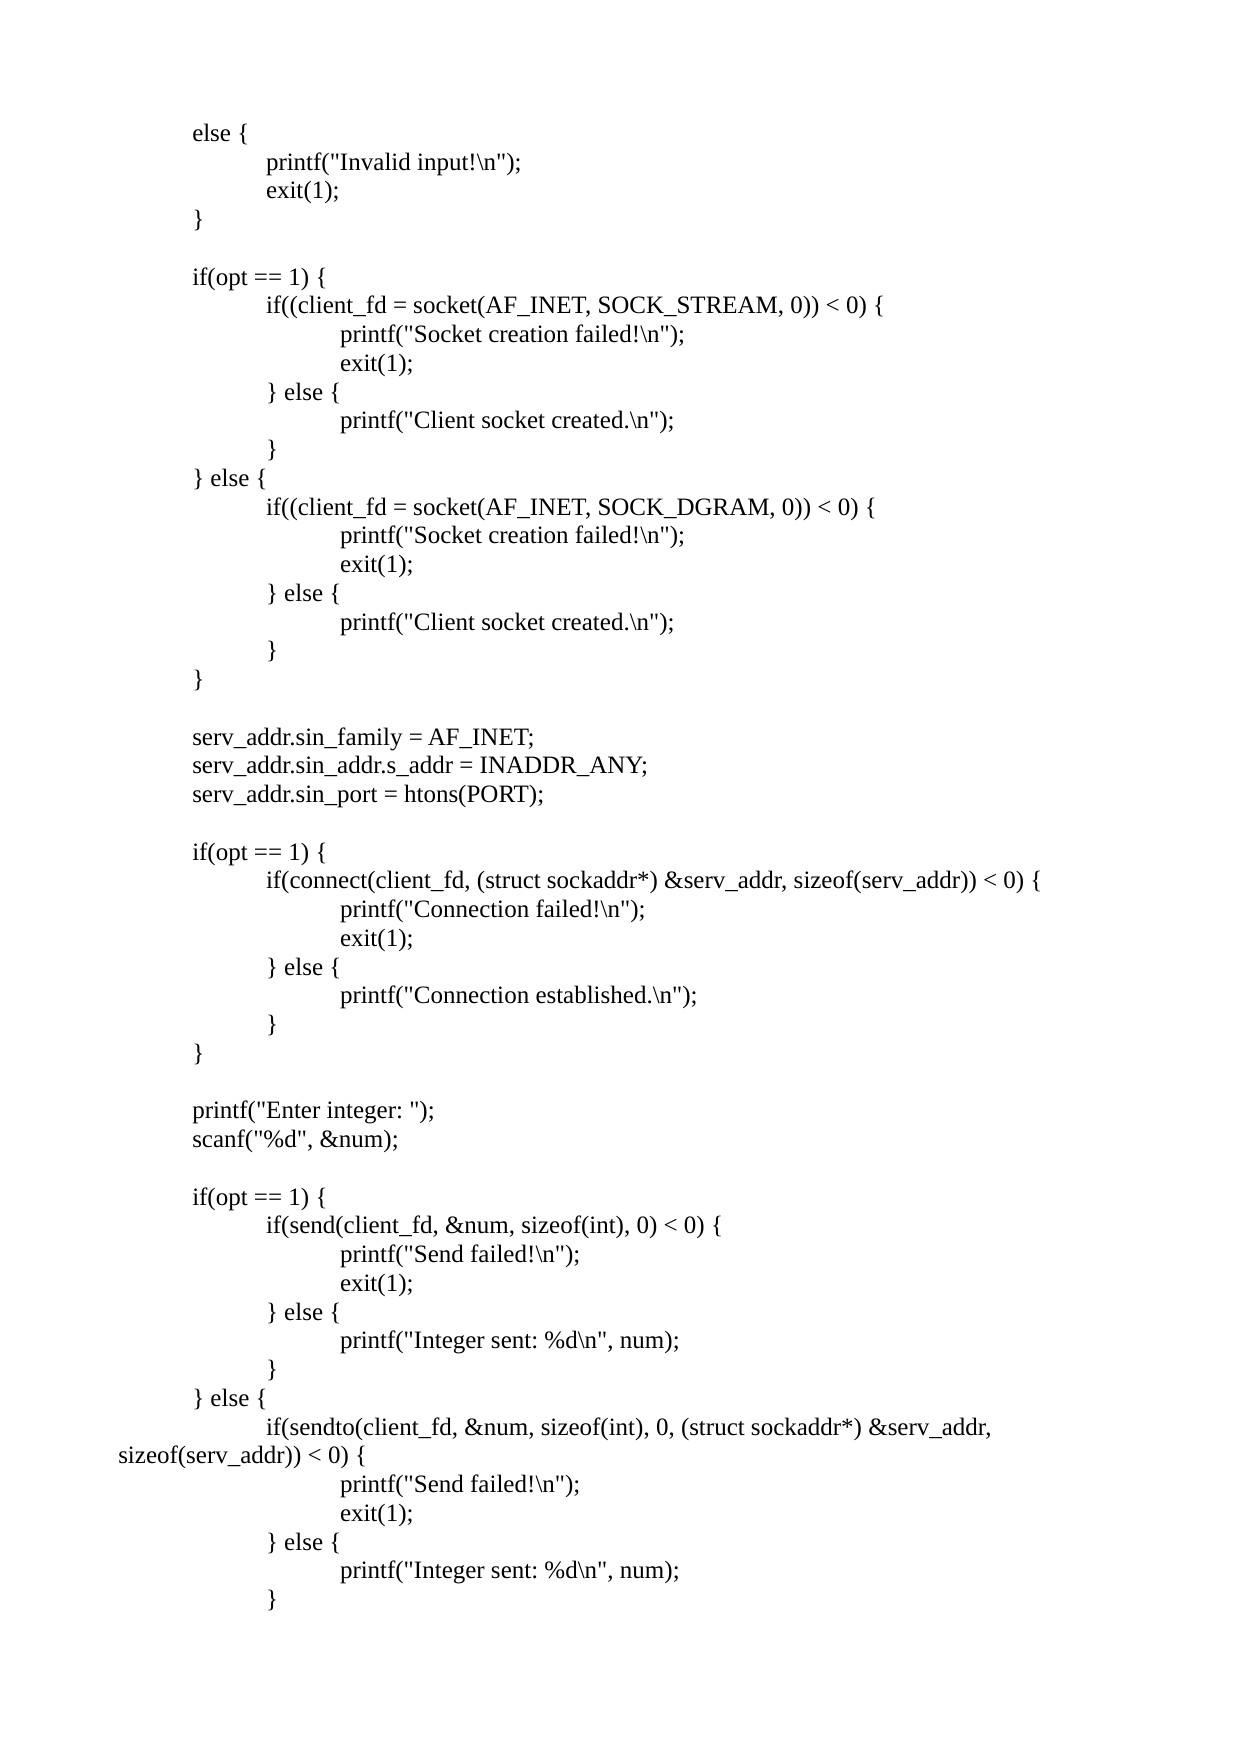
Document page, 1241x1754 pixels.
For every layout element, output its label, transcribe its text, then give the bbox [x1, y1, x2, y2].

text if(opt == 1) { [118, 837, 1122, 866]
text } [118, 204, 1122, 233]
text if(send(client_fd, &num, sizeof(int), 0) < 0) { [118, 1211, 1122, 1239]
text serv_addr.sin_family = AF_INET; [118, 722, 1122, 751]
text } [118, 1009, 1122, 1038]
text exit(1); [118, 923, 1122, 952]
text printf("Integer sent: %d\n", num); [118, 1556, 1122, 1584]
text } [118, 1584, 1122, 1613]
text if(connect(client_fd, (struct sockaddr*) &serv_addr, sizeof(serv_addr)) < 0) { [118, 866, 1122, 894]
text } else { [118, 578, 1122, 607]
text else { [118, 118, 1122, 147]
text } else { [118, 463, 1122, 492]
text serv_addr.sin_addr.s_addr = INADDR_ANY; [118, 751, 1122, 779]
text printf("Invalid input!\n"); [118, 147, 1122, 176]
text } [118, 434, 1122, 463]
text printf("Socket creation failed!\n"); [118, 319, 1122, 348]
text } [118, 636, 1122, 664]
text printf("Client socket created.\n"); [118, 607, 1122, 636]
text printf("Socket creation failed!\n"); [118, 521, 1122, 549]
text } [118, 664, 1122, 693]
text if(sendto(client_fd, &num, sizeof(int), 0, (struct sockaddr*) &serv_addr, sizeof(serv_addr)) < 0) { [118, 1412, 1122, 1469]
text if((client_fd = socket(AF_INET, SOCK_STREAM, 0)) < 0) { [118, 291, 1122, 319]
text printf("Client socket created.\n"); [118, 406, 1122, 434]
text if((client_fd = socket(AF_INET, SOCK_DGRAM, 0)) < 0) { [118, 492, 1122, 521]
text } else { [118, 1383, 1122, 1412]
text exit(1); [118, 176, 1122, 204]
text exit(1); [118, 549, 1122, 578]
text } else { [118, 1527, 1122, 1556]
text } else { [118, 1297, 1122, 1326]
text if(opt == 1) { [118, 262, 1122, 291]
text printf("Integer sent: %d\n", num); [118, 1326, 1122, 1354]
text } [118, 1354, 1122, 1383]
text printf("Connection failed!\n"); [118, 894, 1122, 923]
text printf("Send failed!\n"); [118, 1469, 1122, 1498]
text printf("Connection established.\n"); [118, 981, 1122, 1009]
text exit(1); [118, 1268, 1122, 1297]
text exit(1); [118, 348, 1122, 377]
text scanf("%d", &num); [118, 1124, 1122, 1153]
text } [118, 1038, 1122, 1067]
text serv_addr.sin_port = htons(PORT); [118, 779, 1122, 808]
text } else { [118, 952, 1122, 981]
text if(opt == 1) { [118, 1182, 1122, 1211]
text printf("Send failed!\n"); [118, 1239, 1122, 1268]
text } else { [118, 377, 1122, 406]
text printf("Enter integer: "); [118, 1096, 1122, 1124]
text exit(1); [118, 1498, 1122, 1527]
